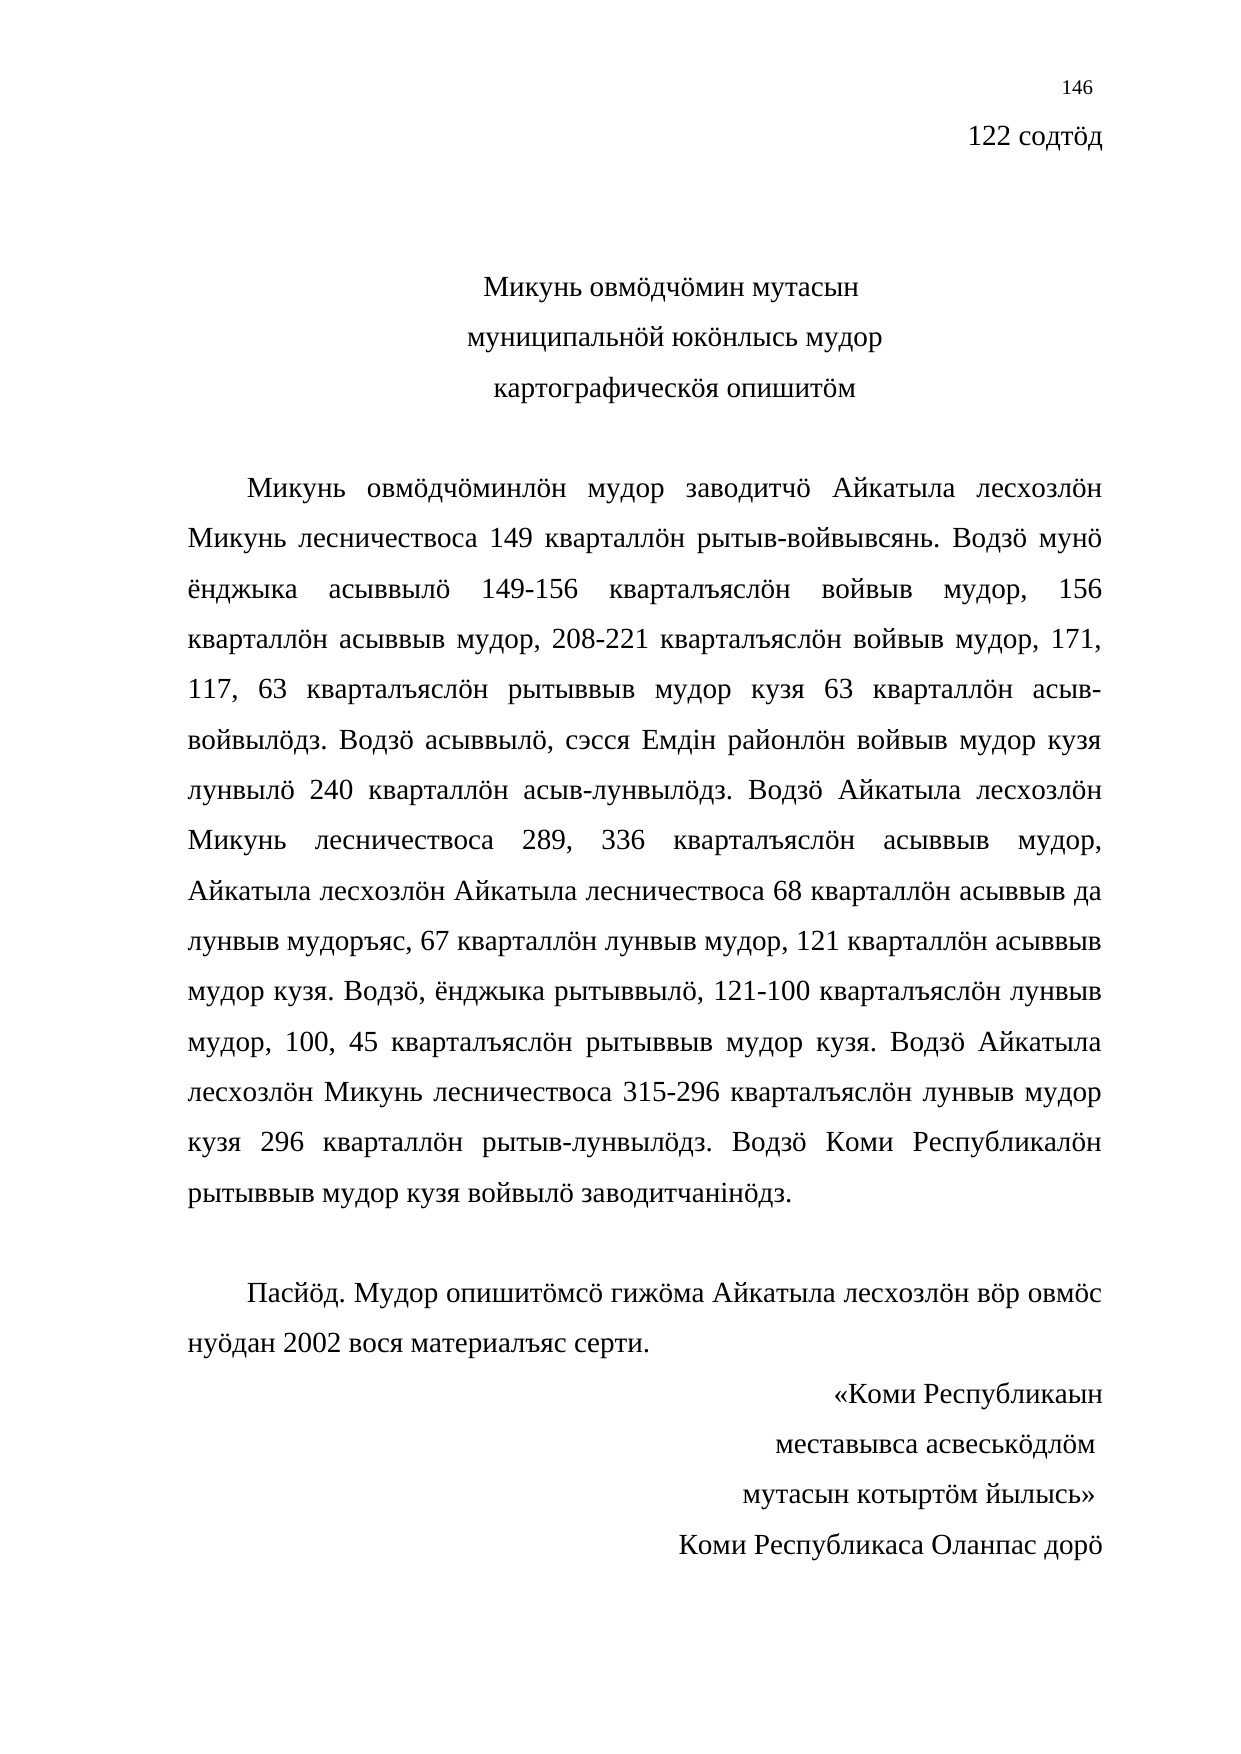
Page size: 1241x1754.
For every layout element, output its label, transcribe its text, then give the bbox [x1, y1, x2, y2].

text картографическöя опишитöм [187, 370, 1103, 403]
text 122 содтöд [187, 118, 1103, 152]
text Пасйöд. Мудор опишитöмсö гижöма Айкатыла лесхозлöн вöр овмöс нуöдан 2002 вося материалъяс серти. [187, 1275, 1103, 1359]
text Микунь овмöдчöминлöн мудор заводитчö Айкатыла лесхозлöн Микунь лесничествоса 149 кварталлöн рытыв-войвывсянь. Водзö мунö ёнджыка асыввылö 149-156 кварталъяслöн войвыв мудор, 156 кварталлöн асыввыв мудор, 208-221 кварталъяслöн войвыв мудор, 171, 117, 63 кварталъяслöн рытыввыв мудор кузя 63 кварталлöн асыв-войвылöдз. Водзö асыввылö, сэсся Емдiн районлöн войвыв мудор кузя лунвылö 240 кварталлöн асыв-лунвылöдз. Водзö Айкатыла лесхозлöн Микунь лесничествоса 289, 336 кварталъяслöн асыввыв мудор, Айкатыла лесхозлöн Айкатыла лесничествоса 68 кварталлöн асыввыв да лунвыв мудоръяс, 67 кварталлöн лунвыв мудор, 121 кварталлöн асыввыв мудор кузя. Водзö, ёнджыка рытыввылö, 121-100 кварталъяслöн лунвыв мудор, 100, 45 кварталъяслöн рытыввыв мудор кузя. Водзö Айкатыла лесхозлöн Микунь лесничествоса 315-296 кварталъяслöн лунвыв мудор кузя 296 кварталлöн рытыв-лунвылöдз. Водзö Коми Республикалöн рытыввыв мудор кузя войвылö заводитчанiнöдз. [187, 470, 1103, 1208]
text «Коми Республикаын [187, 1376, 1103, 1409]
text мутасын котыртöм йылысь» [187, 1477, 1103, 1510]
text муниципальнöй юкöнлысь мудор [187, 319, 1103, 353]
subtitle Микунь овмöдчöмин мутасын [187, 269, 1103, 303]
text Коми Республикаса Оланпас дорö [187, 1527, 1103, 1560]
text меставывса асвеськöдлöм [187, 1426, 1103, 1460]
